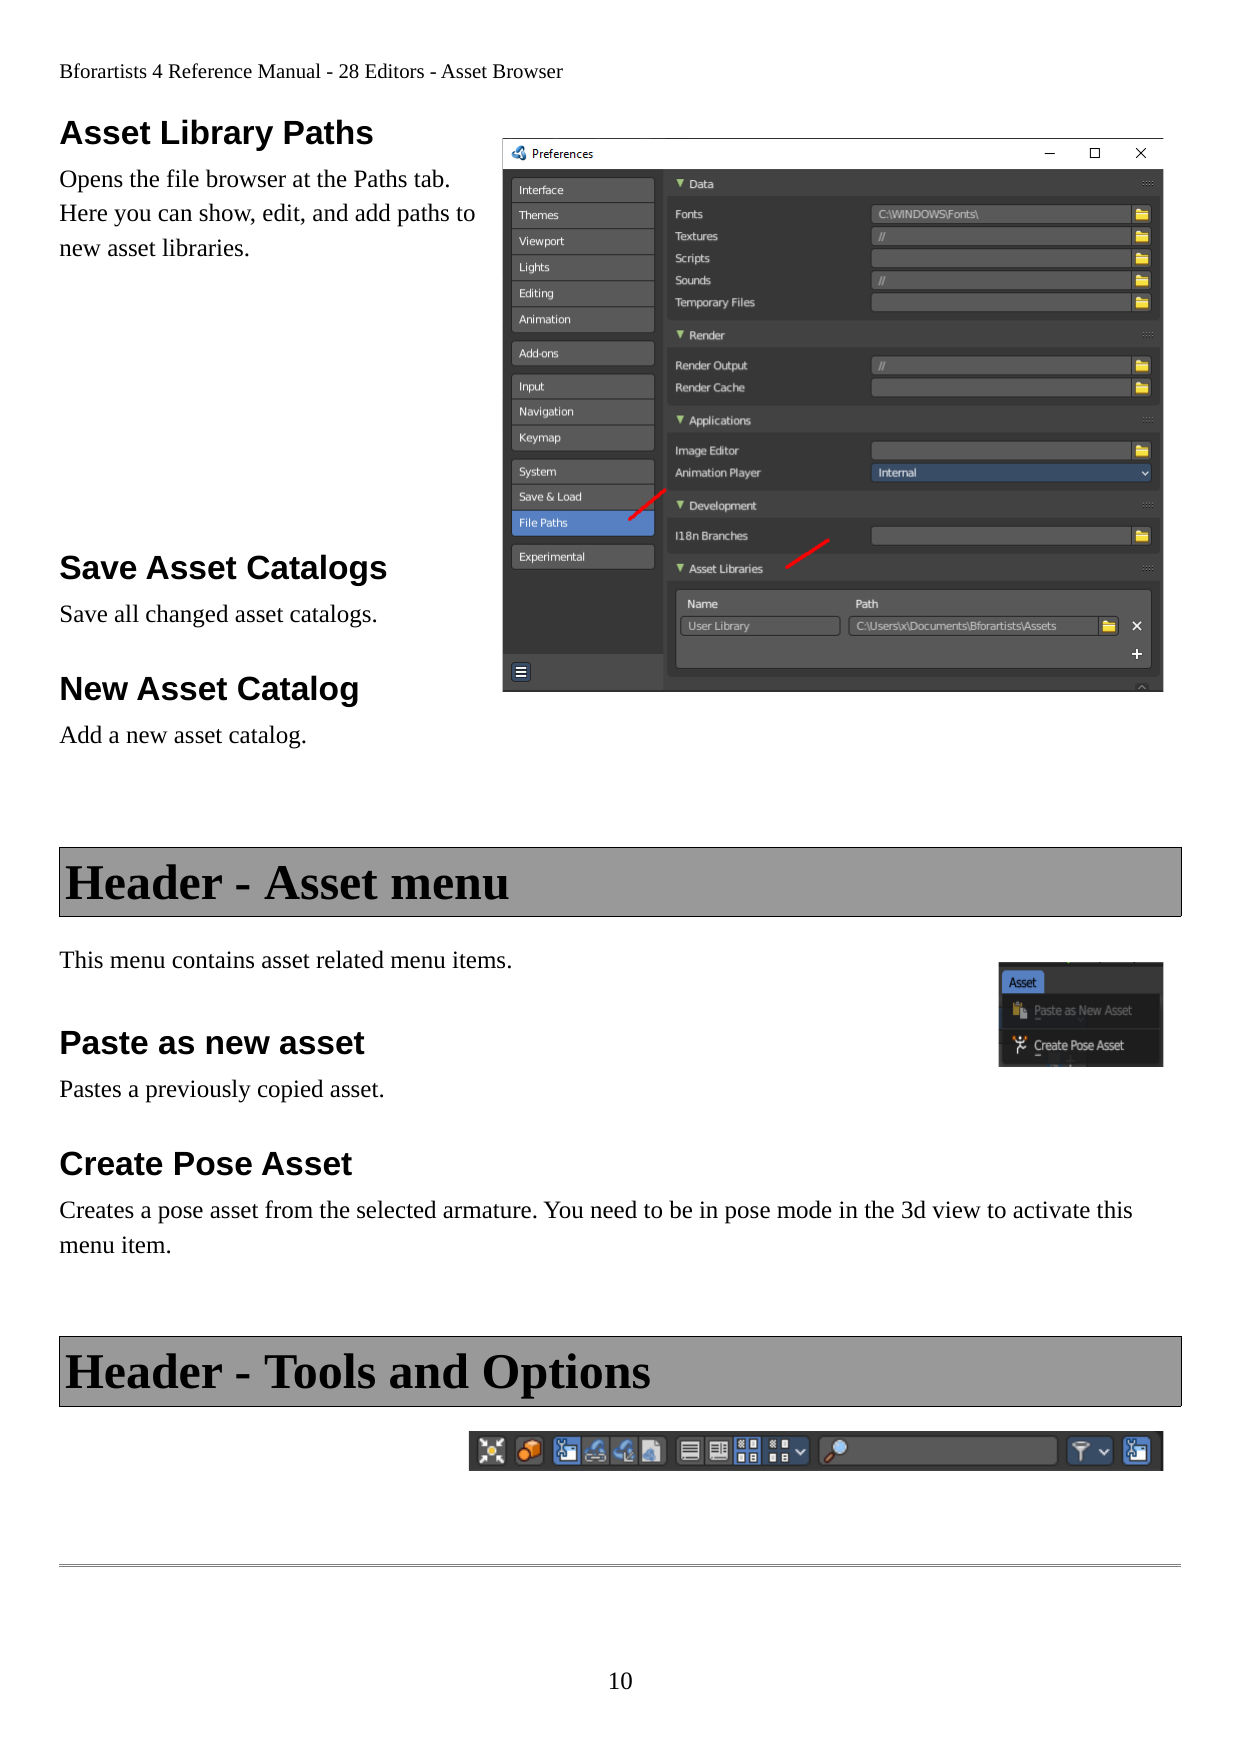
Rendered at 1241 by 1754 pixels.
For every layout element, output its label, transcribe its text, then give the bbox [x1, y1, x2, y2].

subtitle Asset Library Paths [59, 113, 1181, 151]
subtitle Create Pose Asset [59, 1144, 1181, 1183]
text Add a new asset catalog. [59, 720, 1181, 749]
text Creates a pose asset from the selected armature. You need to be in pose mode in the 3d view to activate this menu item. [59, 1195, 1181, 1259]
subtitle [1164, 1023, 1181, 1062]
table_header Header - Tools and Options [60, 1337, 1181, 1406]
subtitle [1164, 548, 1181, 587]
text Pastes a previously copied asset. [59, 1074, 1181, 1103]
subtitle Paste as new asset [59, 1023, 998, 1062]
text Save all changed asset catalogs. [59, 599, 502, 628]
picture [468, 1431, 1164, 1471]
text This menu contains asset related menu items. [59, 945, 1181, 974]
picture [502, 138, 1164, 692]
text Opens the file browser at the Paths tab. Here you can show, edit, and add paths to new asset libraries. [59, 164, 502, 261]
subtitle New Asset Catalog [59, 669, 1181, 708]
table_header Header - Asset menu [60, 848, 1181, 916]
picture [998, 962, 1164, 1067]
subtitle Save Asset Catalogs [59, 548, 502, 587]
